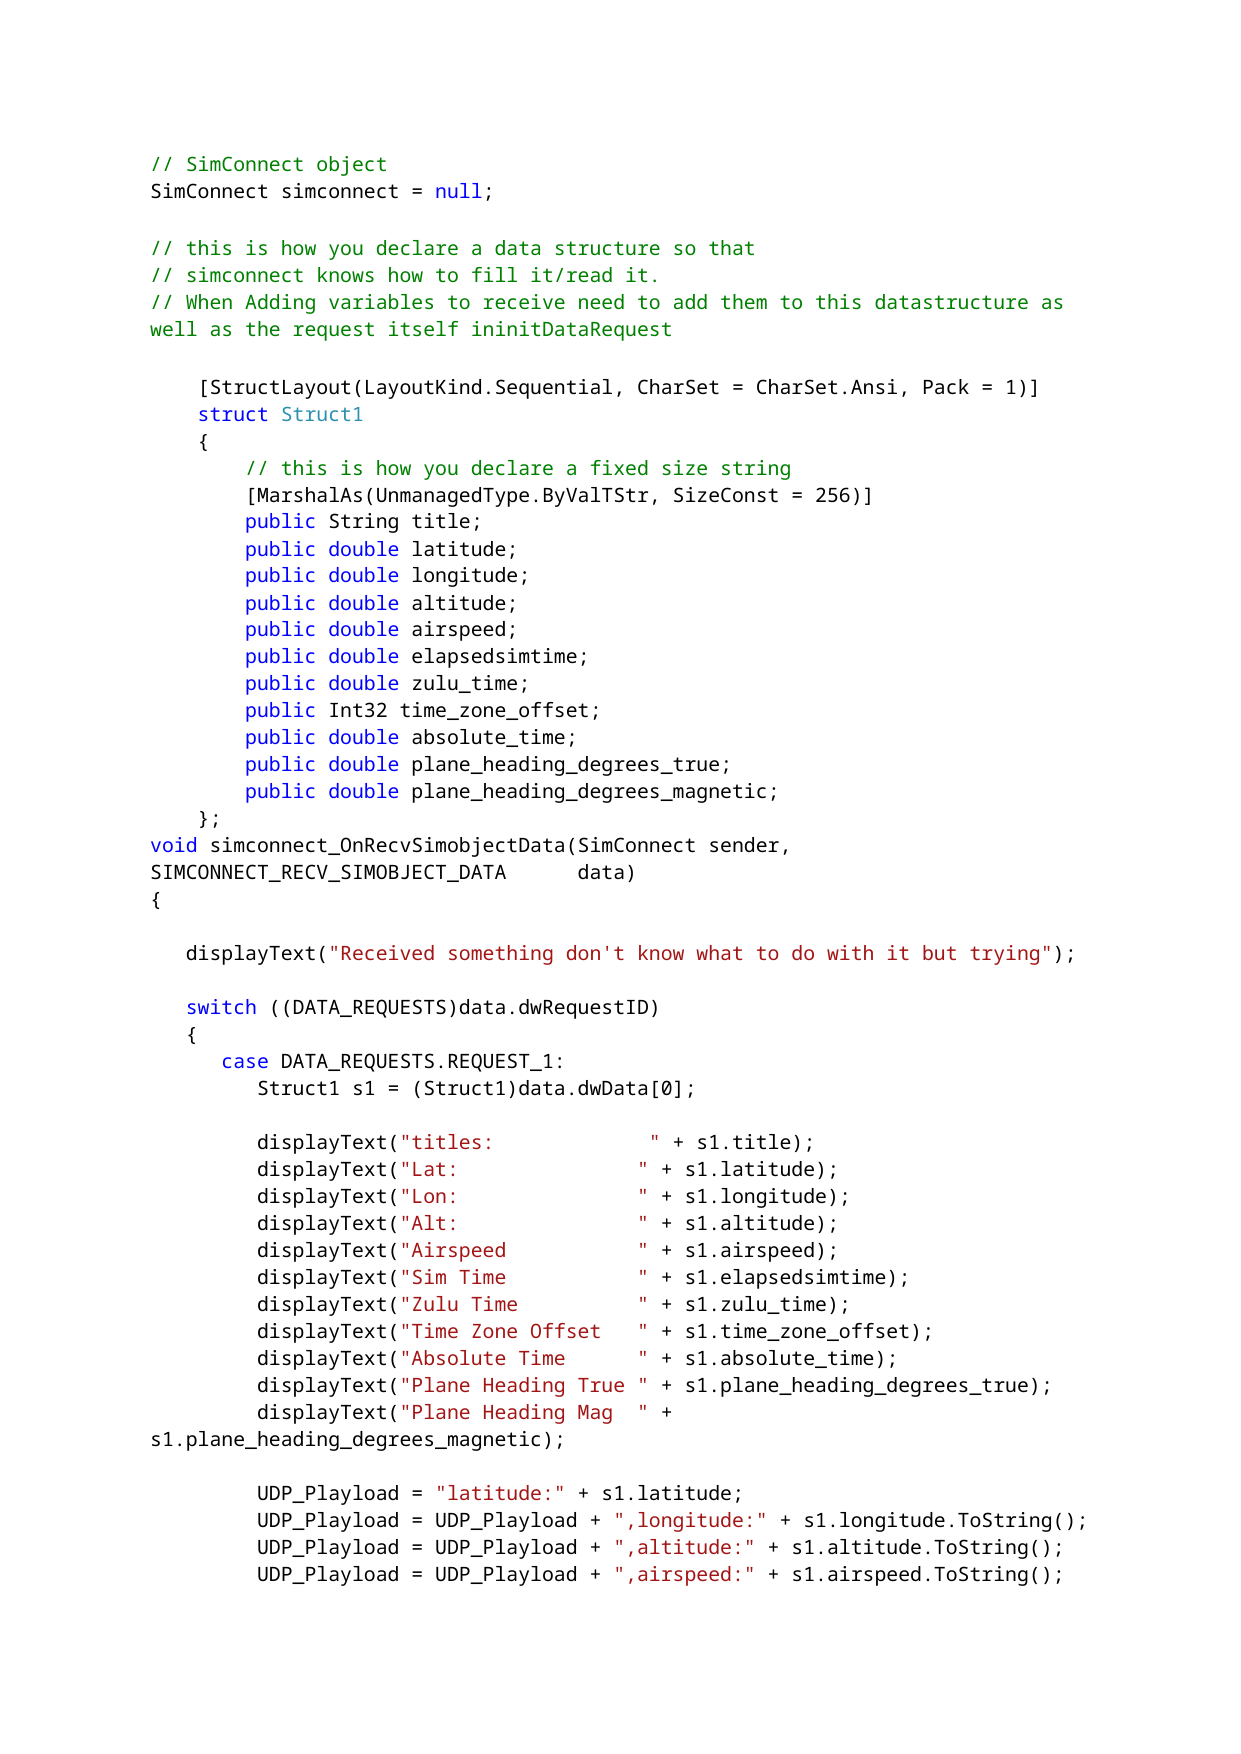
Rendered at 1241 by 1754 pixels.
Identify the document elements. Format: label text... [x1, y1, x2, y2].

text displayText("Sim Time " + s1.elapsedsimtime); [150, 1263, 1090, 1290]
text public double zulu_time; [150, 670, 1090, 697]
text UDP_Playload = UDP_Playload + ",airspeed:" + s1.airspeed.ToString(); [150, 1560, 1090, 1587]
text UDP_Playload = "latitude:" + s1.latitude; [150, 1479, 1090, 1506]
text { [150, 886, 1090, 912]
text public double plane_heading_degrees_magnetic; [150, 778, 1090, 804]
text public double altitude; [150, 589, 1090, 616]
text displayText("Plane Heading True " + s1.plane_heading_degrees_true); [150, 1371, 1090, 1398]
text public double longitude; [150, 562, 1090, 589]
text displayText("Alt: " + s1.altitude); [150, 1209, 1090, 1236]
text switch ((DATA_REQUESTS)data.dwRequestID) [150, 993, 1090, 1020]
text UDP_Playload = UDP_Playload + ",altitude:" + s1.altitude.ToString(); [150, 1533, 1090, 1560]
text // simconnect knows how to fill it/read it. [150, 261, 1090, 288]
text displayText("Plane Heading Mag " + s1.plane_heading_degrees_magnetic); [150, 1398, 1090, 1452]
text displayText("Time Zone Offset " + s1.time_zone_offset); [150, 1317, 1090, 1344]
text displayText("Received something don't know what to do with it but trying"); [150, 939, 1090, 966]
text // SimConnect object [150, 150, 1090, 177]
text UDP_Playload = UDP_Playload + ",longitude:" + s1.longitude.ToString(); [150, 1506, 1090, 1533]
text case DATA_REQUESTS.REQUEST_1: [150, 1047, 1090, 1074]
text void simconnect_OnRecvSimobjectData(SimConnect sender, SIMCONNECT_RECV_SIMOBJECT_DATA data) [150, 832, 1090, 886]
text public double airspeed; [150, 616, 1090, 643]
text SimConnect simconnect = null; [150, 177, 1090, 204]
text displayText("Lat: " + s1.latitude); [150, 1155, 1090, 1182]
text // this is how you declare a fixed size string [150, 454, 1090, 481]
text displayText("titles: " + s1.title); [150, 1128, 1090, 1155]
text public String title; [150, 508, 1090, 535]
text // When Adding variables to receive need to add them to this datastructure as well as the request itself ininitDataRequest [150, 288, 1090, 342]
text public double elapsedsimtime; [150, 643, 1090, 670]
text public double latitude; [150, 535, 1090, 562]
text // this is how you declare a data structure so that [150, 234, 1090, 261]
text }; [150, 804, 1090, 832]
text displayText("Zulu Time " + s1.zulu_time); [150, 1290, 1090, 1317]
text struct Struct1 [150, 400, 1090, 427]
text [MarshalAs(UnmanagedType.ByValTStr, SizeConst = 256)] [150, 481, 1090, 508]
text public double plane_heading_degrees_true; [150, 751, 1090, 778]
text displayText("Absolute Time " + s1.absolute_time); [150, 1344, 1090, 1371]
text { [150, 427, 1090, 454]
text displayText("Lon: " + s1.longitude); [150, 1182, 1090, 1209]
text Struct1 s1 = (Struct1)data.dwData[0]; [150, 1074, 1090, 1101]
text [StructLayout(LayoutKind.Sequential, CharSet = CharSet.Ansi, Pack = 1)] [150, 373, 1090, 400]
text public double absolute_time; [150, 724, 1090, 751]
text public Int32 time_zone_offset; [150, 697, 1090, 724]
text { [150, 1020, 1090, 1047]
text displayText("Airspeed " + s1.airspeed); [150, 1236, 1090, 1263]
